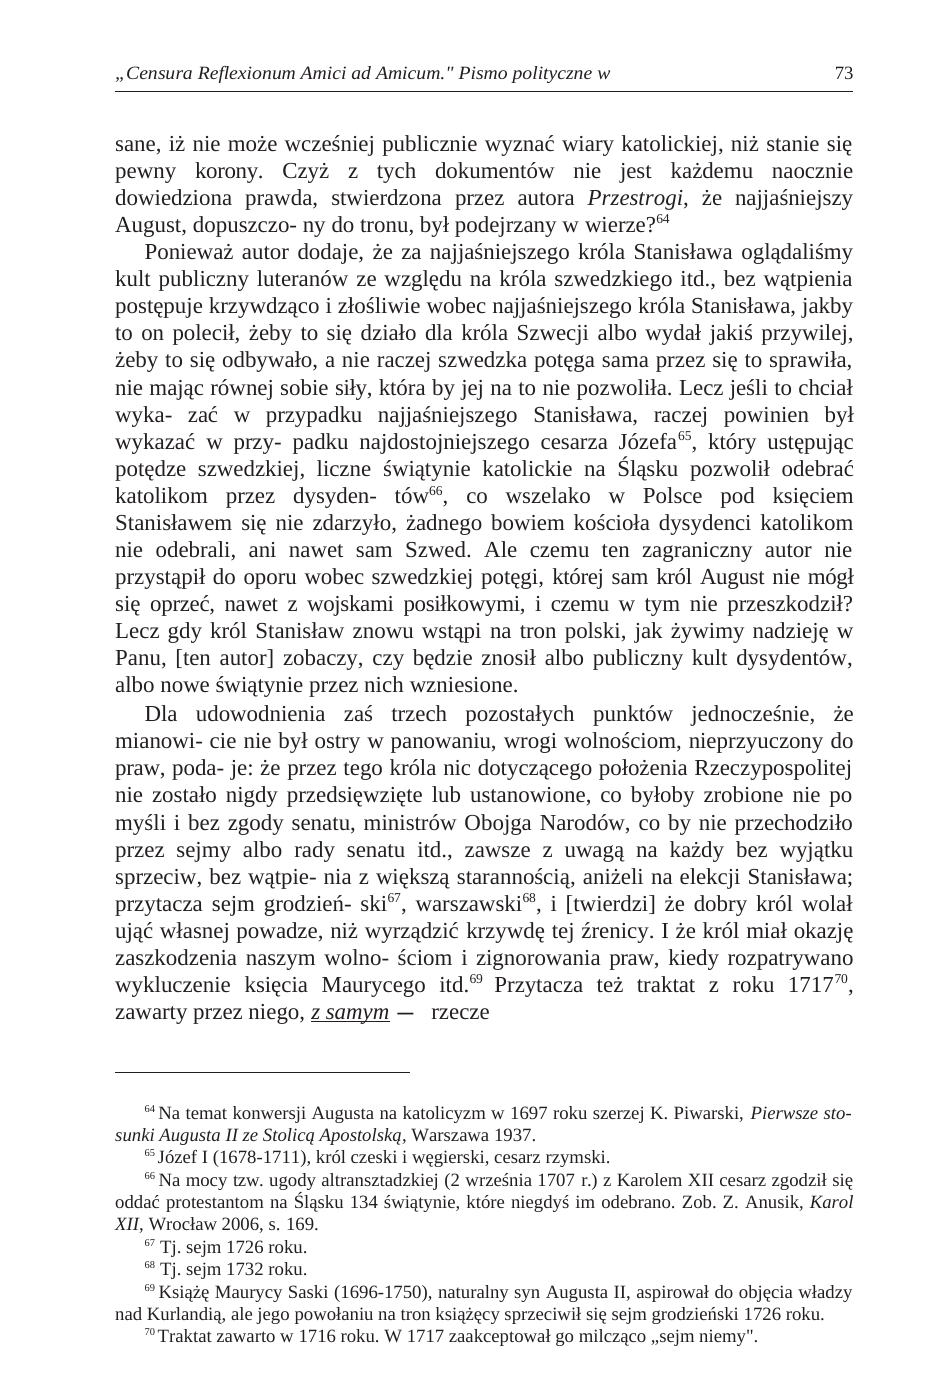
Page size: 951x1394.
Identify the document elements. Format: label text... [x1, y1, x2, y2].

text Ponieważ autor dodaje, że za najjaśniejszego króla Stanisława oglądaliśmy kult publiczny luteranów ze względu na króla szwedzkiego itd., bez wątpienia postępuje krzywdząco i złośliwie wobec najjaśniejszego króla Stanisława, jakby to on polecił, żeby to się działo dla króla Szwecji albo wydał jakiś przywilej, żeby to się odbywało, a nie raczej szwedzka potęga sama przez się to sprawiła, nie mając równej sobie siły, która by jej na to nie pozwoliła. Lecz jeśli to chciał wyka- zać w przypadku najjaśniejszego Stanisława, raczej powinien był wykazać w przy- padku najdostojniejszego cesarza Józefa65, który ustępując potędze szwedzkiej, liczne świątynie katolickie na Śląsku pozwolił odebrać katolikom przez dysyden- tów66, co wszelako w Polsce pod księciem Stanisławem się nie zdarzyło, żadnego bowiem kościoła dysydenci katolikom nie odebrali, ani nawet sam Szwed. Ale czemu ten zagraniczny autor nie przystąpił do oporu wobec szwedzkiej potęgi, której sam król August nie mógł się oprzeć, nawet z wojskami posiłkowymi, i czemu w tym nie przeszkodził? Lecz gdy król Stanisław znowu wstąpi na tron polski, jak żywimy nadzieję w Panu, [ten autor] zobaczy, czy będzie znosił albo publiczny kult dysydentów, albo nowe świątynie przez nich wzniesione. [115, 238, 854, 698]
text Dla udowodnienia zaś trzech pozostałych punktów jednocześnie, że mianowi- cie nie był ostry w panowaniu, wrogi wolnościom, nieprzyuczony do praw, poda- je: że przez tego króla nic dotyczącego położenia Rzeczypospolitej nie zostało nigdy przedsięwzięte lub ustanowione, co byłoby zrobione nie po myśli i bez zgody senatu, ministrów Obojga Narodów, co by nie przechodziło przez sejmy albo rady senatu itd., zawsze z uwagą na każdy bez wyjątku sprzeciw, bez wątpie- nia z większą starannością, aniżeli na elekcji Stanisława; przytacza sejm grodzień- ski67, warszawski68, i [twierdzi] że dobry król wolał ująć własnej powadze, niż wyrządzić krzywdę tej źrenicy. I że król miał okazję zaszkodzenia naszym wolno- ściom i zignorowania praw, kiedy rozpatrywano wykluczenie księcia Maurycego itd.69 Przytacza też traktat z roku 171770, zawarty przez niego, z samym - rzecze [115, 700, 854, 1024]
text 66 Na mocy tzw. ugody altransztadzkiej (2 września 1707 r.) z Karolem XII cesarz zgodził się oddać protestantom na Śląsku 134 świątynie, które niegdyś im odebrano. Zob. Z. Anusik, Karol XII, Wrocław 2006, s. 169. [115, 1169, 853, 1235]
text sane, iż nie może wcześniej publicznie wyznać wiary katolickiej, niż stanie się pewny korony. Czyż z tych dokumentów nie jest każdemu naocznie dowiedziona prawda, stwierdzona przez autora Przestrogi, że najjaśniejszy August, dopuszczo- ny do tronu, był podejrzany w wierze?64 [115, 129, 853, 237]
text 65 Józef I (1678-1711), król czeski i węgierski, cesarz rzymski. [144, 1146, 914, 1168]
text 67 Tj. sejm 1726 roku. [144, 1236, 914, 1257]
text 68 Tj. sejm 1732 roku. [144, 1258, 914, 1280]
text 69 Książę Maurycy Saski (1696-1750), naturalny syn Augusta II, aspirował do objęcia władzy nad Kurlandią, ale jego powołaniu na tron książęcy sprzeciwił się sejm grodzieński 1726 roku. [115, 1281, 854, 1324]
text 70 Traktat zawarto w 1716 roku. W 1717 zaakceptował go milcząco „sejm niemy". [144, 1325, 914, 1347]
text 64 Na temat konwersji Augusta na katolicyzm w 1697 roku szerzej K. Piwarski, Pierwsze sto- sunki Augusta II ze Stolicą Apostolską, Warszawa 1937. [115, 1102, 853, 1146]
